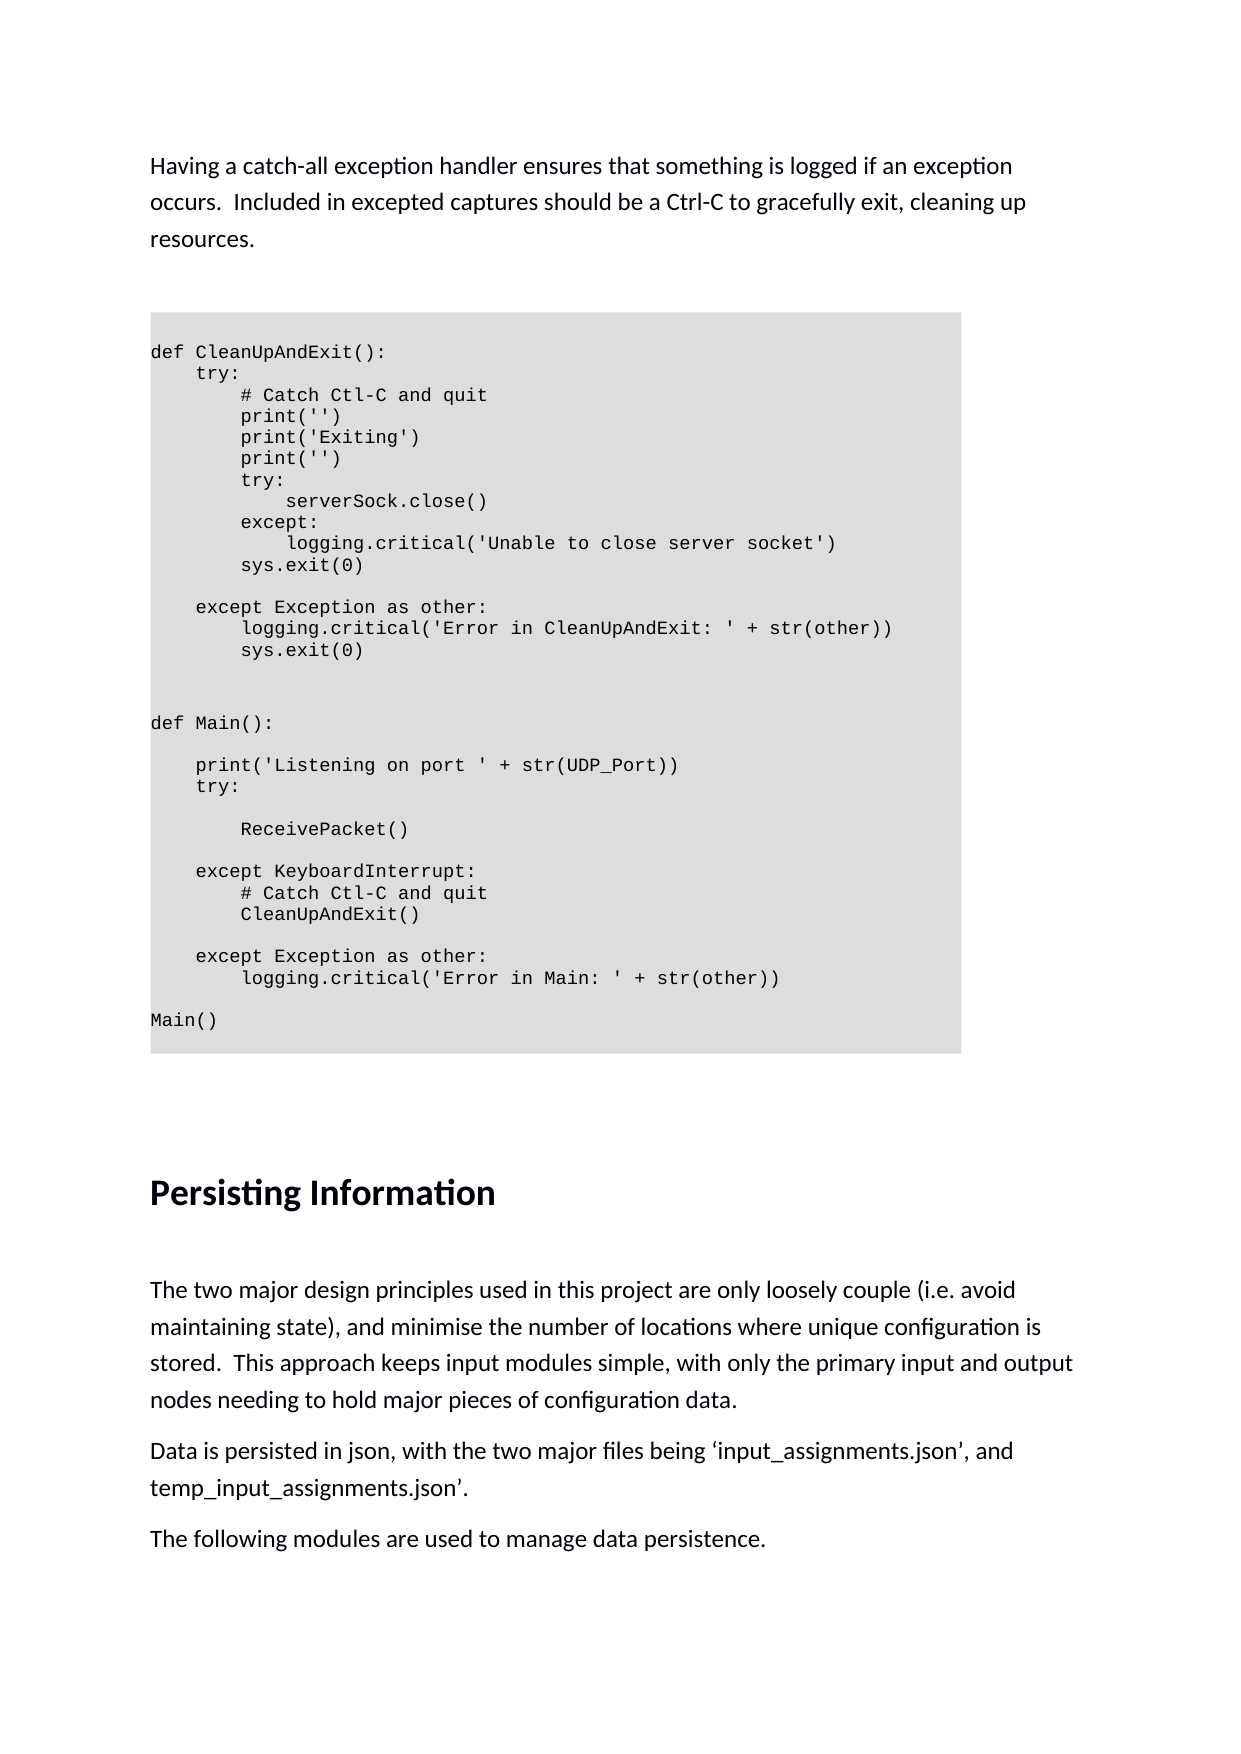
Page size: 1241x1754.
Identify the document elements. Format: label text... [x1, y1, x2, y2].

text The two major design principles used in this project are only loosely couple (i.e. avoid maintaining state), and minimise the number of locations where unique configuration is stored. This approach keeps input modules simple, with only the primary input and output nodes needing to hold major pieces of configuration data. [150, 1274, 1090, 1414]
text Data is persisted in json, with the two major files being ‘input_assignments.json’, and temp_input_assignments.json’. [150, 1435, 1090, 1502]
text Having a catch-all exception handler ensures that something is logged if an exception occurs. Included in excepted captures should be a Ctrl-C to gracefully exit, cleaning up resources. [150, 150, 1090, 254]
subtitle Persisting Information [150, 1169, 1090, 1215]
text The following modules are used to manage data persistence. [150, 1523, 1090, 1553]
